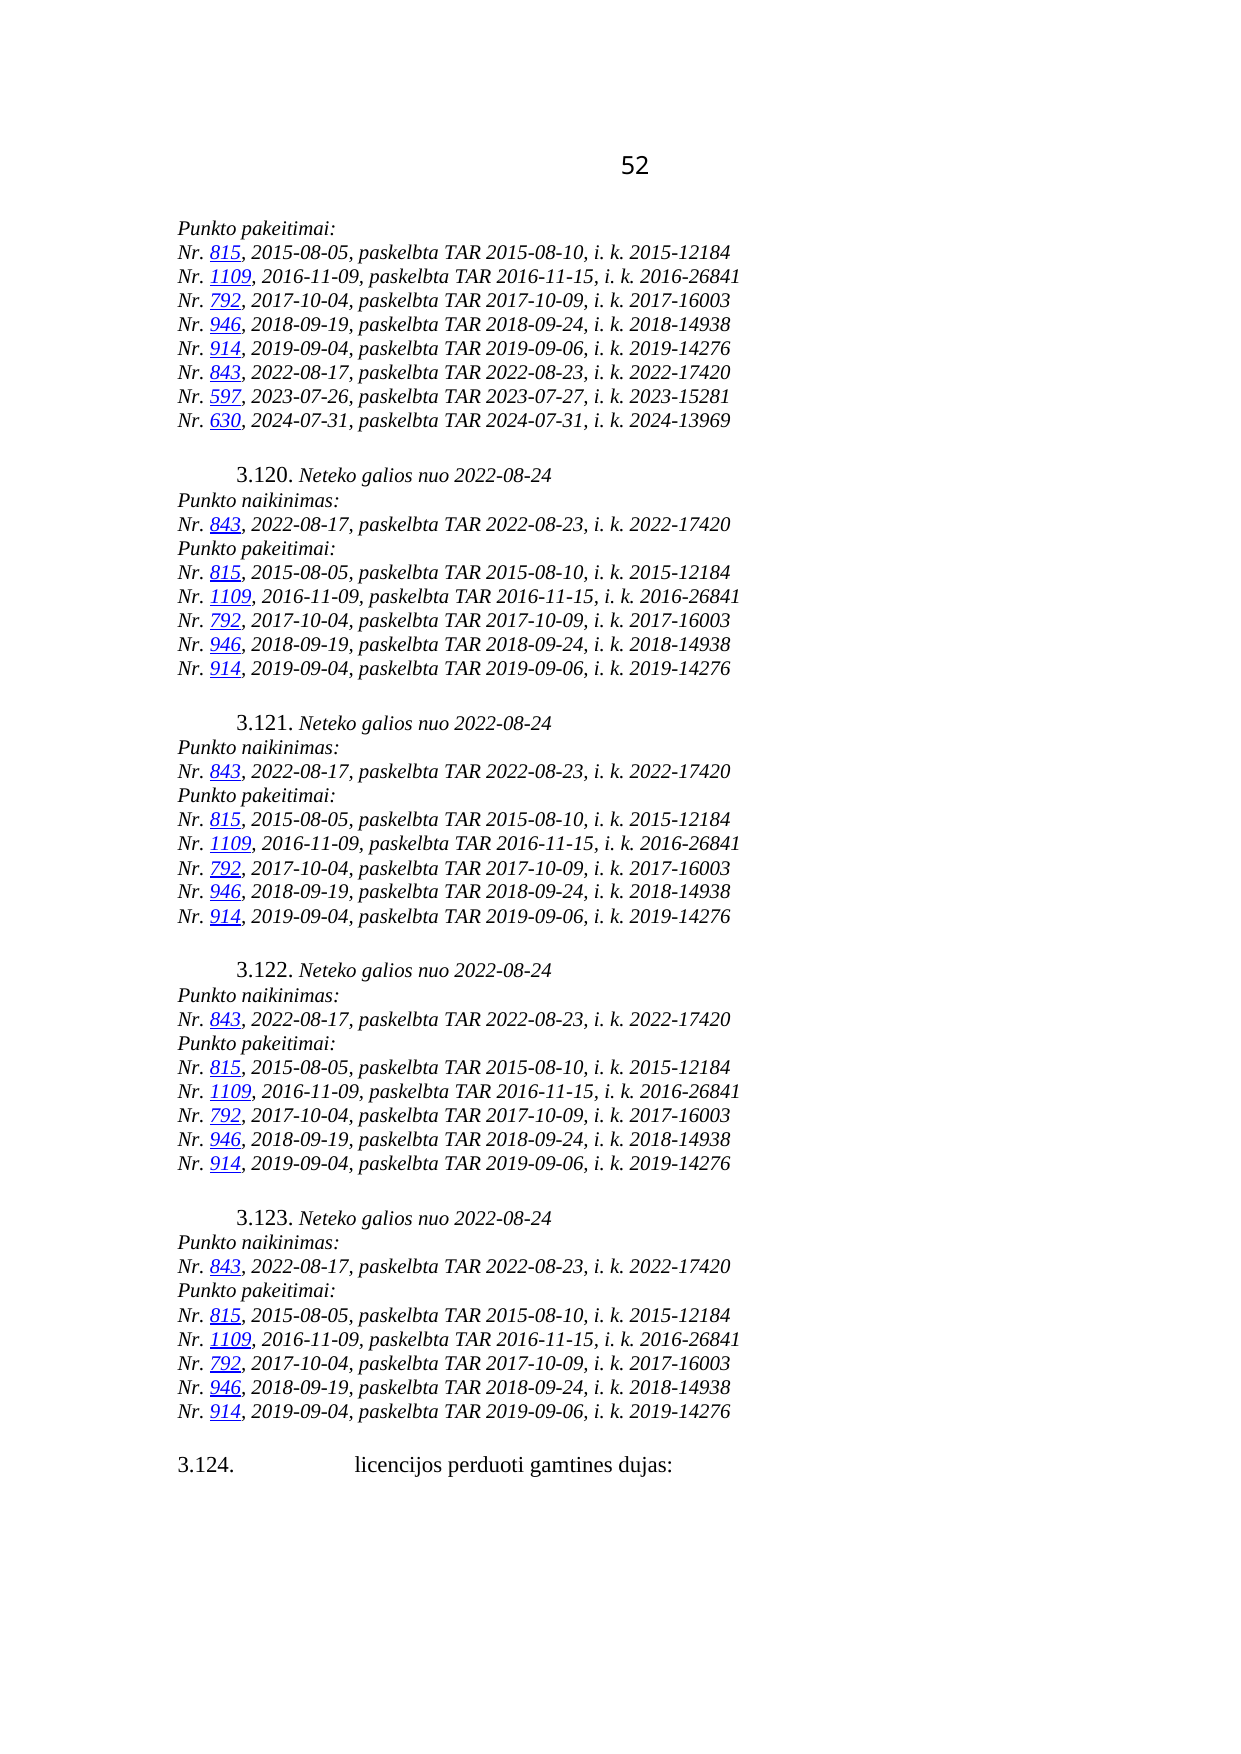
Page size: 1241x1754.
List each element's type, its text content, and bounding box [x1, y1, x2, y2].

text Nr. 914, 2019-09-04, paskelbta TAR 2019-09-06, i. k. 2019-14276 [177, 656, 1092, 680]
text Nr. 792, 2017-10-04, paskelbta TAR 2017-10-09, i. k. 2017-16003 [177, 855, 1092, 879]
text Nr. 792, 2017-10-04, paskelbta TAR 2017-10-09, i. k. 2017-16003 [177, 1103, 1092, 1127]
text Nr. 1109, 2016-11-09, paskelbta TAR 2016-11-15, i. k. 2016-26841 [177, 584, 1092, 608]
text Nr. 914, 2019-09-04, paskelbta TAR 2019-09-06, i. k. 2019-14276 [177, 336, 1092, 360]
text 3.122. Neteko galios nuo 2022-08-24 [177, 956, 1092, 983]
text Nr. 946, 2018-09-19, paskelbta TAR 2018-09-24, i. k. 2018-14938 [177, 879, 1092, 903]
text Nr. 843, 2022-08-17, paskelbta TAR 2022-08-23, i. k. 2022-17420 [177, 759, 1092, 783]
text Nr. 815, 2015-08-05, paskelbta TAR 2015-08-10, i. k. 2015-12184 [177, 560, 1092, 584]
text 3.123. Neteko galios nuo 2022-08-24 [177, 1204, 1092, 1230]
text Nr. 1109, 2016-11-09, paskelbta TAR 2016-11-15, i. k. 2016-26841 [177, 1327, 1092, 1351]
text Punkto naikinimas: [177, 735, 1092, 759]
text Nr. 914, 2019-09-04, paskelbta TAR 2019-09-06, i. k. 2019-14276 [177, 1151, 1092, 1175]
text Nr. 843, 2022-08-17, paskelbta TAR 2022-08-23, i. k. 2022-17420 [177, 360, 1092, 384]
text Nr. 815, 2015-08-05, paskelbta TAR 2015-08-10, i. k. 2015-12184 [177, 240, 1092, 264]
text Nr. 914, 2019-09-04, paskelbta TAR 2019-09-06, i. k. 2019-14276 [177, 903, 1092, 928]
text Nr. 1109, 2016-11-09, paskelbta TAR 2016-11-15, i. k. 2016-26841 [177, 264, 1092, 288]
text 3.120. Neteko galios nuo 2022-08-24 [177, 461, 1092, 487]
text Punkto naikinimas: [177, 1230, 1092, 1254]
text 3.121. Neteko galios nuo 2022-08-24 [177, 709, 1092, 735]
text Punkto pakeitimai: [177, 216, 1092, 240]
text Nr. 843, 2022-08-17, paskelbta TAR 2022-08-23, i. k. 2022-17420 [177, 1254, 1092, 1278]
text Nr. 815, 2015-08-05, paskelbta TAR 2015-08-10, i. k. 2015-12184 [177, 807, 1092, 831]
text Nr. 1109, 2016-11-09, paskelbta TAR 2016-11-15, i. k. 2016-26841 [177, 1079, 1092, 1103]
text Nr. 815, 2015-08-05, paskelbta TAR 2015-08-10, i. k. 2015-12184 [177, 1302, 1092, 1327]
text Nr. 1109, 2016-11-09, paskelbta TAR 2016-11-15, i. k. 2016-26841 [177, 831, 1092, 855]
text Nr. 946, 2018-09-19, paskelbta TAR 2018-09-24, i. k. 2018-14938 [177, 632, 1092, 656]
text Punkto pakeitimai: [177, 1031, 1092, 1055]
text Nr. 946, 2018-09-19, paskelbta TAR 2018-09-24, i. k. 2018-14938 [177, 1375, 1092, 1399]
text Punkto pakeitimai: [177, 783, 1092, 807]
text 3.124. licencijos perduoti gamtines dujas: [177, 1452, 945, 1504]
text Nr. 792, 2017-10-04, paskelbta TAR 2017-10-09, i. k. 2017-16003 [177, 288, 1092, 312]
text Punkto naikinimas: [177, 983, 1092, 1007]
text Punkto pakeitimai: [177, 1278, 1092, 1302]
text Nr. 946, 2018-09-19, paskelbta TAR 2018-09-24, i. k. 2018-14938 [177, 1127, 1092, 1151]
text Nr. 815, 2015-08-05, paskelbta TAR 2015-08-10, i. k. 2015-12184 [177, 1055, 1092, 1079]
text Nr. 630, 2024-07-31, paskelbta TAR 2024-07-31, i. k. 2024-13969 [177, 408, 1092, 432]
text Nr. 843, 2022-08-17, paskelbta TAR 2022-08-23, i. k. 2022-17420 [177, 1007, 1092, 1031]
text Nr. 843, 2022-08-17, paskelbta TAR 2022-08-23, i. k. 2022-17420 [177, 512, 1092, 536]
text Nr. 946, 2018-09-19, paskelbta TAR 2018-09-24, i. k. 2018-14938 [177, 312, 1092, 336]
text Nr. 597, 2023-07-26, paskelbta TAR 2023-07-27, i. k. 2023-15281 [177, 384, 1092, 408]
text Punkto pakeitimai: [177, 536, 1092, 560]
text Nr. 792, 2017-10-04, paskelbta TAR 2017-10-09, i. k. 2017-16003 [177, 608, 1092, 632]
text Nr. 792, 2017-10-04, paskelbta TAR 2017-10-09, i. k. 2017-16003 [177, 1351, 1092, 1375]
text Nr. 914, 2019-09-04, paskelbta TAR 2019-09-06, i. k. 2019-14276 [177, 1399, 1092, 1423]
text Punkto naikinimas: [177, 487, 1092, 512]
